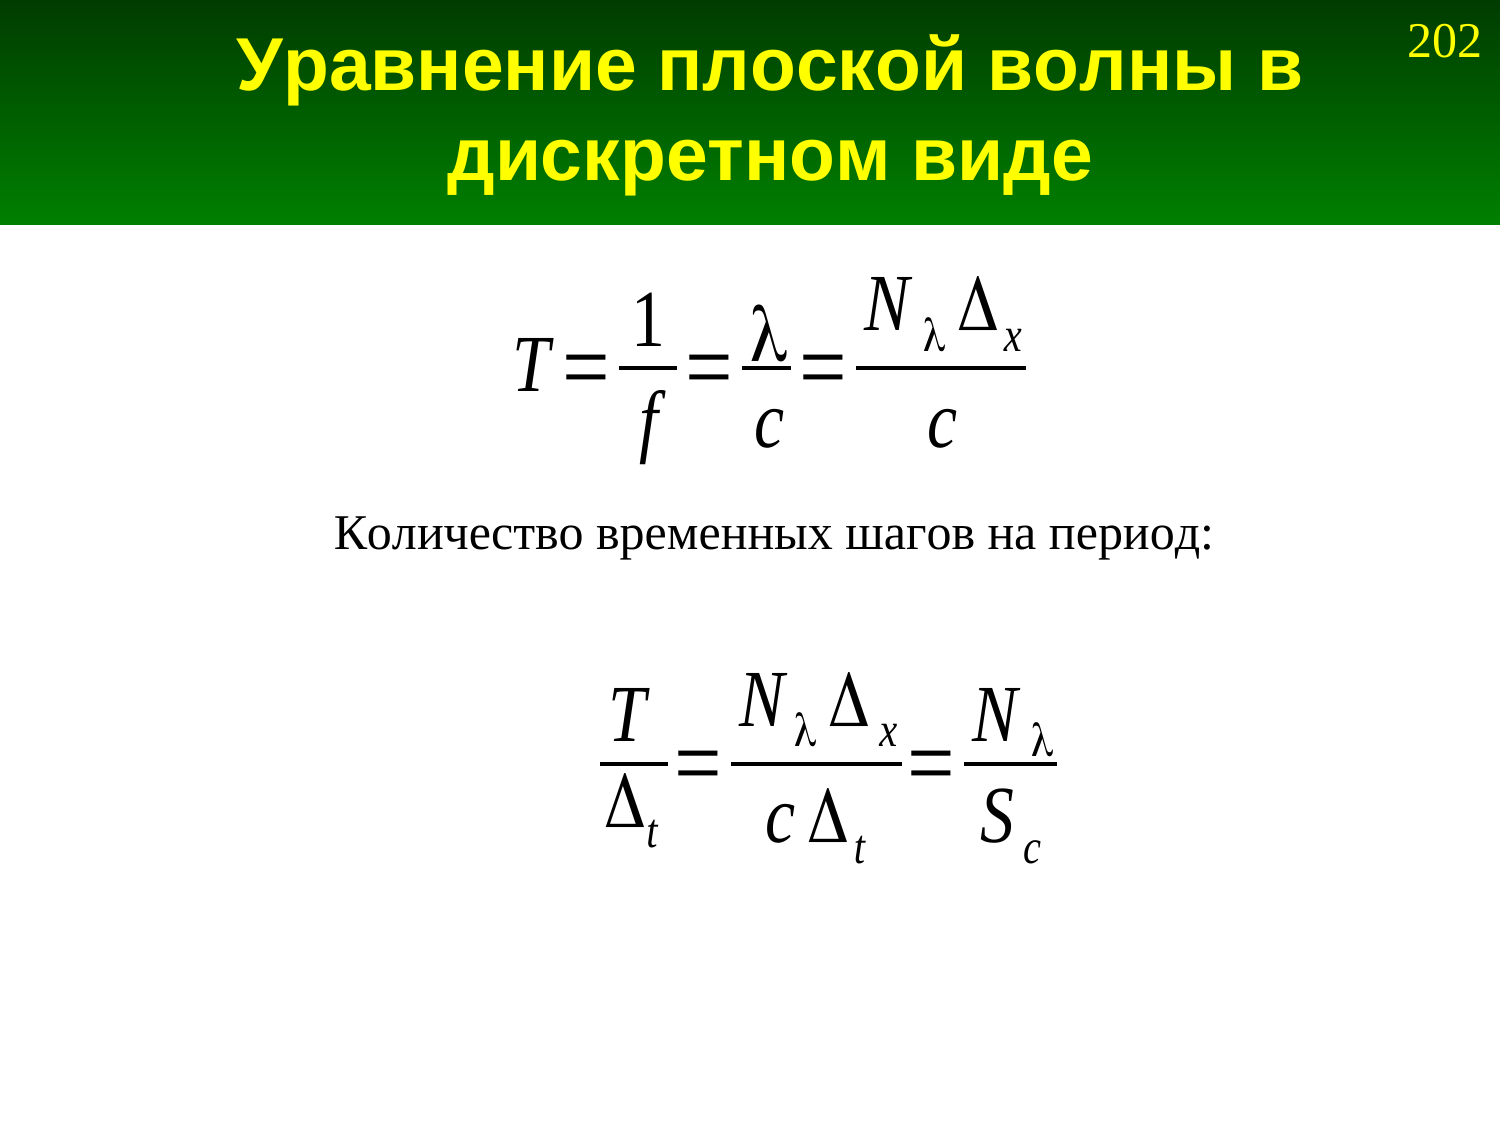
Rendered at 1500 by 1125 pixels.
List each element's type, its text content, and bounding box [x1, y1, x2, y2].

chart [496, 259, 1047, 467]
chart [578, 655, 1078, 875]
text_box Количество временных шагов на период: [318, 492, 1230, 567]
title Уравнение плоской волны в дискретном виде [100, 7, 1441, 204]
